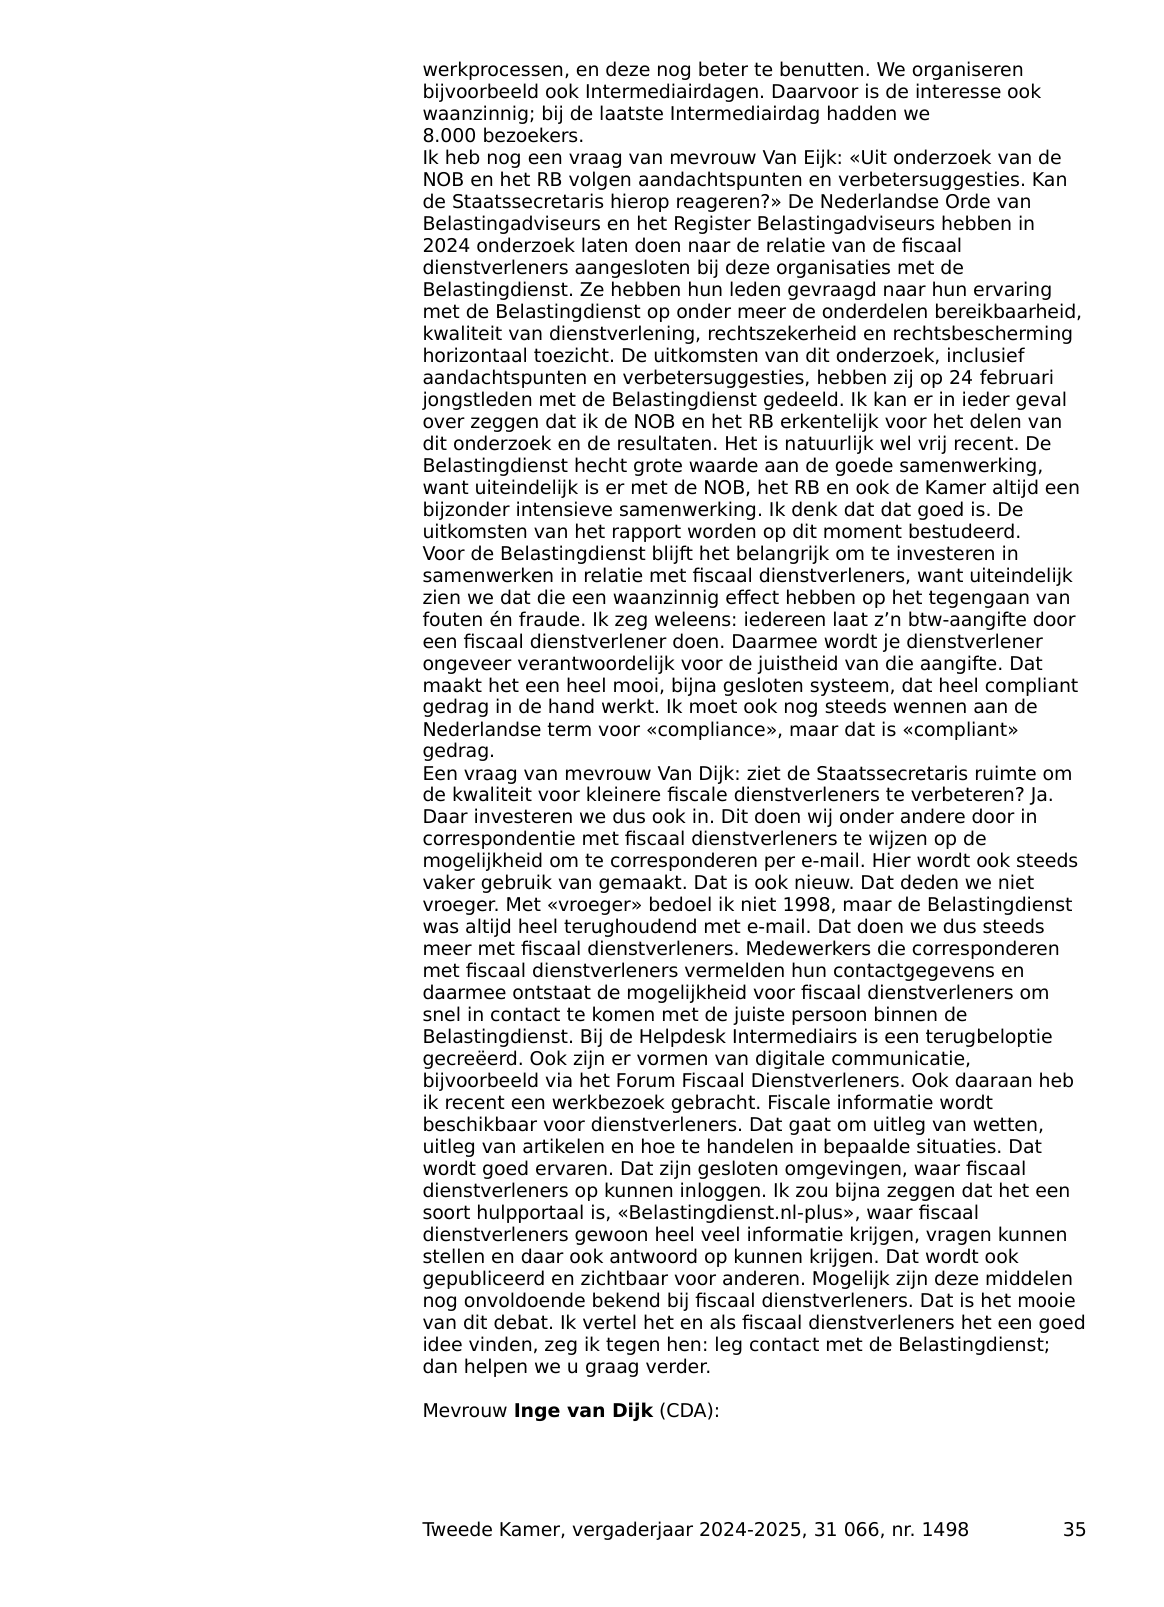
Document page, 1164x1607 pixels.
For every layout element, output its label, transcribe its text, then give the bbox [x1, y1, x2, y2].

text Voor de Belastingdienst blijft het belangrijk om te investeren in samenwerken in relatie met fiscaal dienstverleners, want uiteindelijk zien we dat die een waanzinnig effect hebben op het tegengaan van fouten én fraude. Ik zeg weleens: iedereen laat z’n btw-aangifte door een fiscaal dienstverlener doen. Daarmee wordt je dienstverlener ongeveer verantwoordelijk voor de juistheid van die aangifte. Dat maakt het een heel mooi, bijna gesloten systeem, dat heel compliant gedrag in de hand werkt. Ik moet ook nog steeds wennen aan de Nederlandse term voor «compliance», maar dat is «compliant» gedrag. [422, 543, 1087, 762]
text Ik heb nog een vraag van mevrouw Van Eijk: «Uit onderzoek van de NOB en het RB volgen aandachtspunten en verbetersuggesties. Kan de Staatssecretaris hierop reageren?» De Nederlandse Orde van Belastingadviseurs en het Register Belastingadviseurs hebben in 2024 onderzoek laten doen naar de relatie van de fiscaal dienstverleners aangesloten bij deze organisaties met de Belastingdienst. Ze hebben hun leden gevraagd naar hun ervaring met de Belastingdienst op onder meer de onderdelen bereikbaarheid, kwaliteit van dienstverlening, rechtszekerheid en rechtsbescherming horizontaal toezicht. De uitkomsten van dit onderzoek, inclusief aandachtspunten en verbetersuggesties, hebben zij op 24 februari jongstleden met de Belastingdienst gedeeld. Ik kan er in ieder geval over zeggen dat ik de NOB en het RB erkentelijk voor het delen van dit onderzoek en de resultaten. Het is natuurlijk wel vrij recent. De Belastingdienst hecht grote waarde aan de goede samenwerking, want uiteindelijk is er met de NOB, het RB en ook de Kamer altijd een bijzonder intensieve samenwerking. Ik denk dat dat goed is. De uitkomsten van het rapport worden op dit moment bestudeerd. [422, 147, 1087, 543]
text werkprocessen, en deze nog beter te benutten. We organiseren bijvoorbeeld ook Intermediairdagen. Daarvoor is de interesse ook waanzinnig; bij de laatste Intermediairdag hadden we 8.000 bezoekers. [422, 59, 1087, 147]
text Een vraag van mevrouw Van Dijk: ziet de Staatssecretaris ruimte om de kwaliteit voor kleinere fiscale dienstverleners te verbeteren? Ja. Daar investeren we dus ook in. Dit doen wij onder andere door in correspondentie met fiscaal dienstverleners te wijzen op de mogelijkheid om te corresponderen per e-mail. Hier wordt ook steeds vaker gebruik van gemaakt. Dat is ook nieuw. Dat deden we niet vroeger. Met «vroeger» bedoel ik niet 1998, maar de Belastingdienst was altijd heel terughoudend met e-mail. Dat doen we dus steeds meer met fiscaal dienstverleners. Medewerkers die corresponderen met fiscaal dienstverleners vermelden hun contactgegevens en daarmee ontstaat de mogelijkheid voor fiscaal dienstverleners om snel in contact te komen met de juiste persoon binnen de Belastingdienst. Bij de Helpdesk Intermediairs is een terugbeloptie gecreëerd. Ook zijn er vormen van digitale communicatie, bijvoorbeeld via het Forum Fiscaal Dienstverleners. Ook daaraan heb ik recent een werkbezoek gebracht. Fiscale informatie wordt beschikbaar voor dienstverleners. Dat gaat om uitleg van wetten, uitleg van artikelen en hoe te handelen in bepaalde situaties. Dat wordt goed ervaren. Dat zijn gesloten omgevingen, waar fiscaal dienstverleners op kunnen inloggen. Ik zou bijna zeggen dat het een soort hulpportaal is, «Belastingdienst.nl-plus», waar fiscaal dienstverleners gewoon heel veel informatie krijgen, vragen kunnen stellen en daar ook antwoord op kunnen krijgen. Dat wordt ook gepubliceerd en zichtbaar voor anderen. Mogelijk zijn deze middelen nog onvoldoende bekend bij fiscaal dienstverleners. Dat is het mooie van dit debat. Ik vertel het en als fiscaal dienstverleners het een goed idee vinden, zeg ik tegen hen: leg contact met de Belastingdienst; dan helpen we u graag verder. [422, 762, 1087, 1378]
text Mevrouw Inge van Dijk (CDA): [422, 1400, 1087, 1422]
